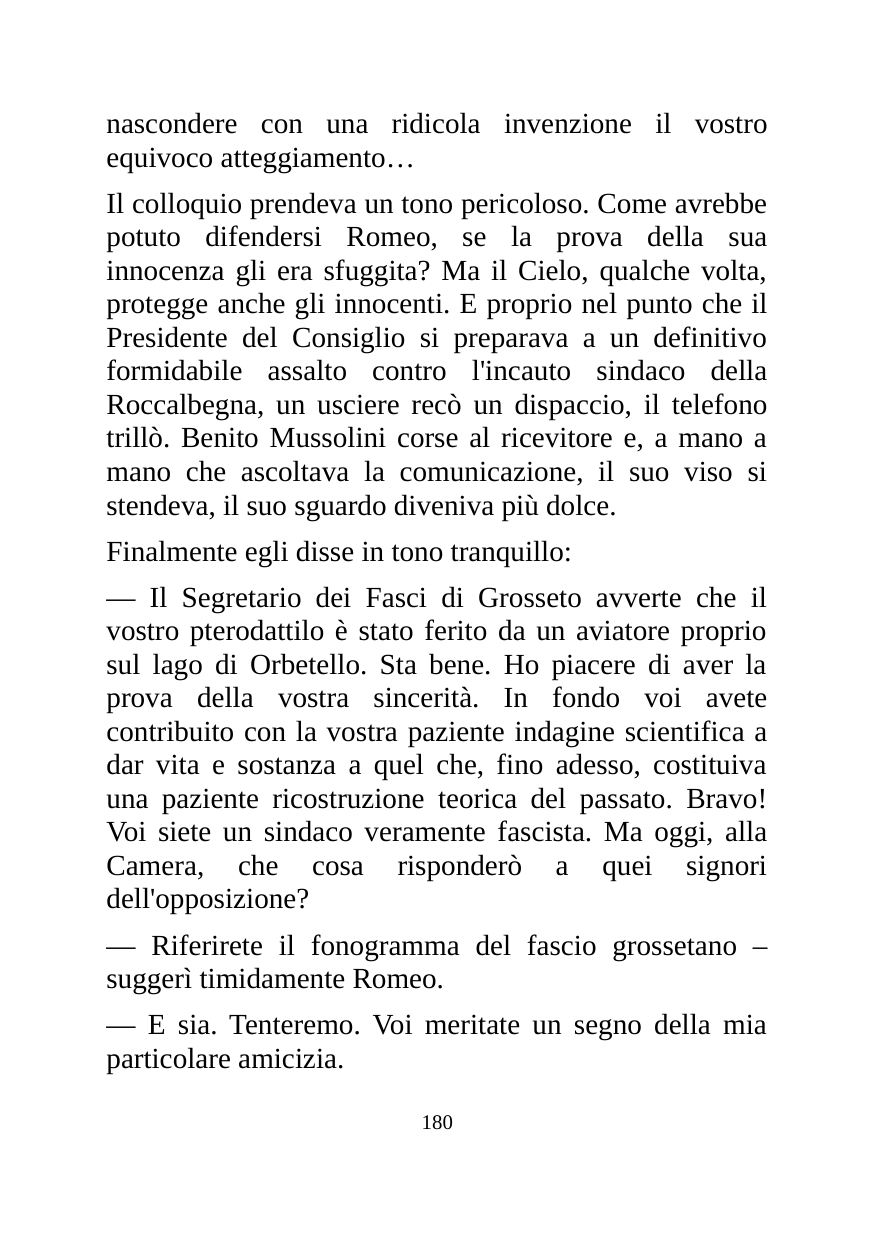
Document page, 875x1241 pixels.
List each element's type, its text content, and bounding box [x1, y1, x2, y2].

text — Il Segretario dei Fasci di Grosseto avverte che il vostro pterodattilo è stato ferito da un aviatore proprio sul lago di Orbetello. Sta bene. Ho piacere di aver la prova della vostra sincerità. In fondo voi avete contribuito con la vostra paziente indagine scientifica a dar vita e sostanza a quel che, fino adesso, costituiva una paziente ricostruzione teorica del passato. Bravo! Voi siete un sindaco veramente fascista. Ma oggi, alla Camera, che cosa risponderò a quei signori dell'opposizione? [106, 580, 768, 915]
text — Riferirete il fonogramma del fascio grossetano – suggerì timidamente Romeo. [106, 928, 768, 995]
text Finalmente egli disse in tono tranquillo: [106, 534, 768, 567]
text Il colloquio prendeva un tono pericoloso. Come avrebbe potuto difendersi Romeo, se la prova della sua innocenza gli era sfuggita? Ma il Cielo, qualche volta, protegge anche gli innocenti. E proprio nel punto che il Presidente del Consiglio si preparava a un definitivo formidabile assalto contro l'incauto sindaco della Roccalbegna, un usciere recò un dispaccio, il telefono trillò. Benito Mussolini corse al ricevitore e, a mano a mano che ascoltava la comunicazione, il suo viso si stendeva, il suo sguardo diveniva più dolce. [106, 186, 768, 521]
text nascondere con una ridicola invenzione il vostro equivoco atteggiamento… [106, 106, 768, 173]
text — E sia. Tenteremo. Voi meritate un segno della mia particolare amicizia. [106, 1007, 768, 1074]
